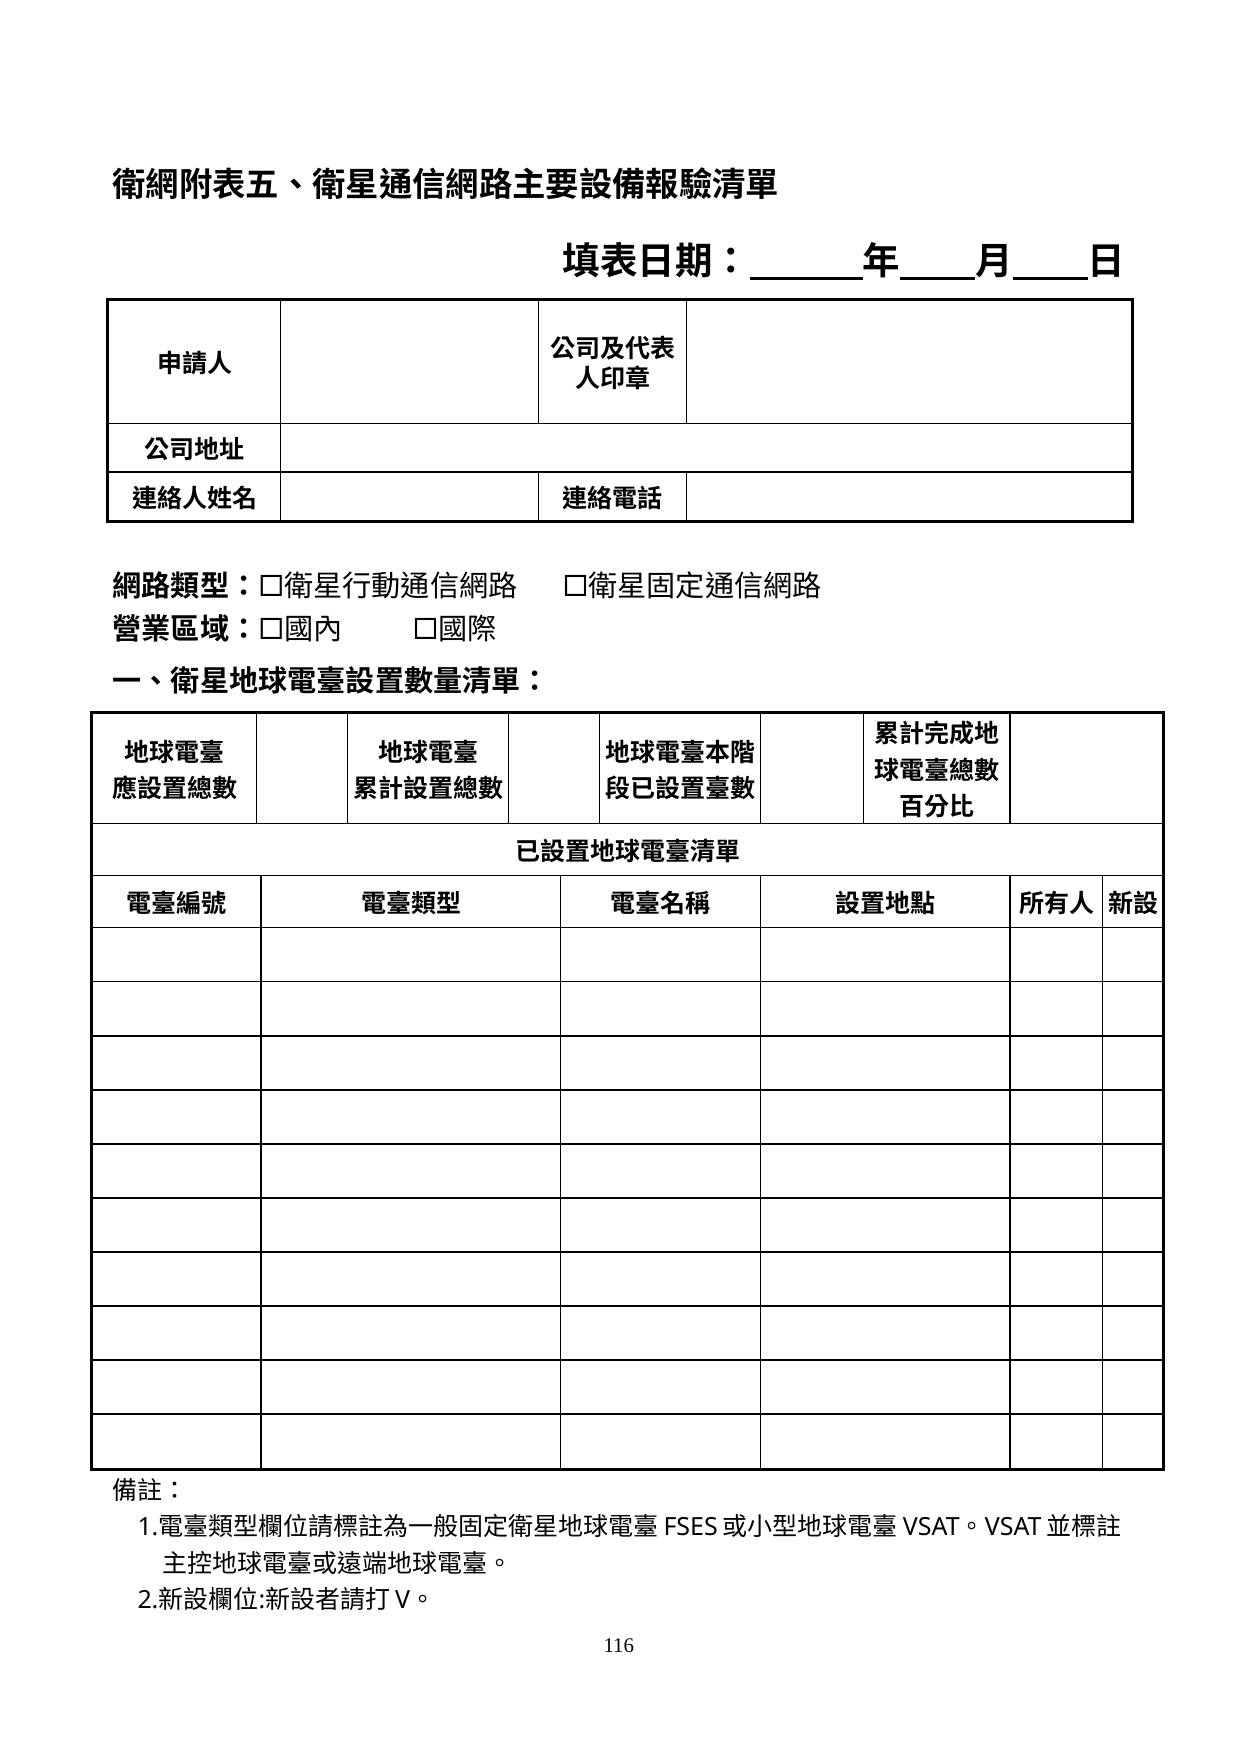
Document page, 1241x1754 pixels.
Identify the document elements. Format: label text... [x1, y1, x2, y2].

table_cell [1103, 1145, 1162, 1197]
table_cell [93, 1199, 260, 1251]
text 一、衛星地球電臺設置數量清單： [112, 658, 1125, 700]
table_cell [262, 1145, 560, 1197]
table_cell 公司地址 [109, 424, 280, 471]
table_cell 電臺編號 [93, 876, 260, 927]
table_cell [93, 1037, 260, 1089]
table_cell [262, 1091, 560, 1143]
table_cell [1103, 1253, 1162, 1305]
table_header 地球電臺本階段已設置臺數 [600, 714, 760, 823]
table_header [257, 714, 347, 823]
table_cell [1011, 1415, 1102, 1467]
subtitle 衛網附表五、衛星通信網路主要設備報驗清單 [112, 158, 1125, 206]
table_cell 連絡人姓名 [109, 473, 280, 520]
table_cell [561, 928, 760, 981]
table_header [1011, 714, 1162, 823]
table_cell 已設置地球電臺清單 [93, 824, 1162, 875]
table_cell [93, 1307, 260, 1359]
table_cell [1011, 1361, 1102, 1413]
table_cell [561, 1037, 760, 1089]
table_cell [1103, 982, 1162, 1035]
table_cell [761, 1091, 1009, 1143]
table_header 申請人 [109, 301, 280, 422]
table_cell [1103, 1091, 1162, 1143]
table_cell [761, 1307, 1009, 1359]
table_cell [761, 1199, 1009, 1251]
table_header 地球電臺 累計設置總數 [348, 714, 508, 823]
table_cell [93, 1145, 260, 1197]
table_cell [262, 1307, 560, 1359]
table_header [281, 301, 538, 422]
table_cell [761, 928, 1009, 981]
table_cell 新設 [1103, 876, 1162, 927]
table_cell [561, 1415, 760, 1467]
text 備註： [112, 1471, 1125, 1507]
table_cell 所有人 [1011, 876, 1102, 927]
table_cell [93, 928, 260, 981]
table_cell [93, 1415, 260, 1467]
table_cell [1011, 1091, 1102, 1143]
table_cell [262, 1253, 560, 1305]
table_cell [561, 1361, 760, 1413]
table_cell [93, 1253, 260, 1305]
table_cell [561, 1199, 760, 1251]
table_cell 電臺名稱 [561, 876, 760, 927]
table_cell [1103, 1037, 1162, 1089]
table_cell [1103, 1415, 1162, 1467]
table_header 地球電臺 應設置總數 [93, 714, 256, 823]
table_cell [93, 982, 260, 1035]
text 填表日期： 年 月 日 [112, 231, 1125, 285]
table_cell [761, 1361, 1009, 1413]
table_cell [761, 1037, 1009, 1089]
table_cell [1103, 1307, 1162, 1359]
table_cell 連絡電話 [539, 473, 686, 520]
table_cell [93, 1361, 260, 1413]
table_cell [1011, 1307, 1102, 1359]
table_cell [561, 1253, 760, 1305]
table_header [687, 301, 1131, 422]
table_header [509, 714, 599, 823]
table_cell [561, 1307, 760, 1359]
table_cell [1011, 1253, 1102, 1305]
text 2.新設欄位:新設者請打V。 [137, 1579, 1125, 1616]
table_cell [262, 1199, 560, 1251]
table_cell [761, 1253, 1009, 1305]
table_cell [761, 1415, 1009, 1467]
table_cell [281, 424, 1131, 471]
table_cell [561, 1091, 760, 1143]
text 營業區域：國內 國際 [112, 605, 1125, 648]
table_cell 設置地點 [761, 876, 1009, 927]
table_cell [93, 1091, 260, 1143]
table_cell [262, 928, 560, 981]
table_cell [262, 1415, 560, 1467]
table_cell [1011, 928, 1102, 981]
table_cell [1011, 1037, 1102, 1089]
table_cell 電臺類型 [262, 876, 560, 927]
table_cell [262, 1361, 560, 1413]
table_cell [1011, 1145, 1102, 1197]
table_cell [561, 982, 760, 1035]
table_cell [561, 1145, 760, 1197]
table_header 累計完成地球電臺總數百分比 [864, 714, 1009, 823]
table_cell [761, 1145, 1009, 1197]
table_cell [761, 982, 1009, 1035]
text 1.電臺類型欄位請標註為一般固定衛星地球電臺FSES或小型地球電臺VSAT。VSAT並標註主控地球電臺或遠端地球電臺。 [137, 1507, 1125, 1579]
table_cell [281, 473, 538, 520]
table_cell [262, 982, 560, 1035]
table_cell [262, 1037, 560, 1089]
table_cell [1103, 1361, 1162, 1413]
table_cell [1103, 928, 1162, 981]
table_cell [1103, 1199, 1162, 1251]
text 網路類型：衛星行動通信網路 衛星固定通信網路 [112, 563, 1125, 605]
table_cell [1011, 982, 1102, 1035]
table_header [761, 714, 863, 823]
table_header 公司及代表人印章 [539, 301, 686, 422]
table_cell [687, 473, 1131, 520]
table_cell [1011, 1199, 1102, 1251]
